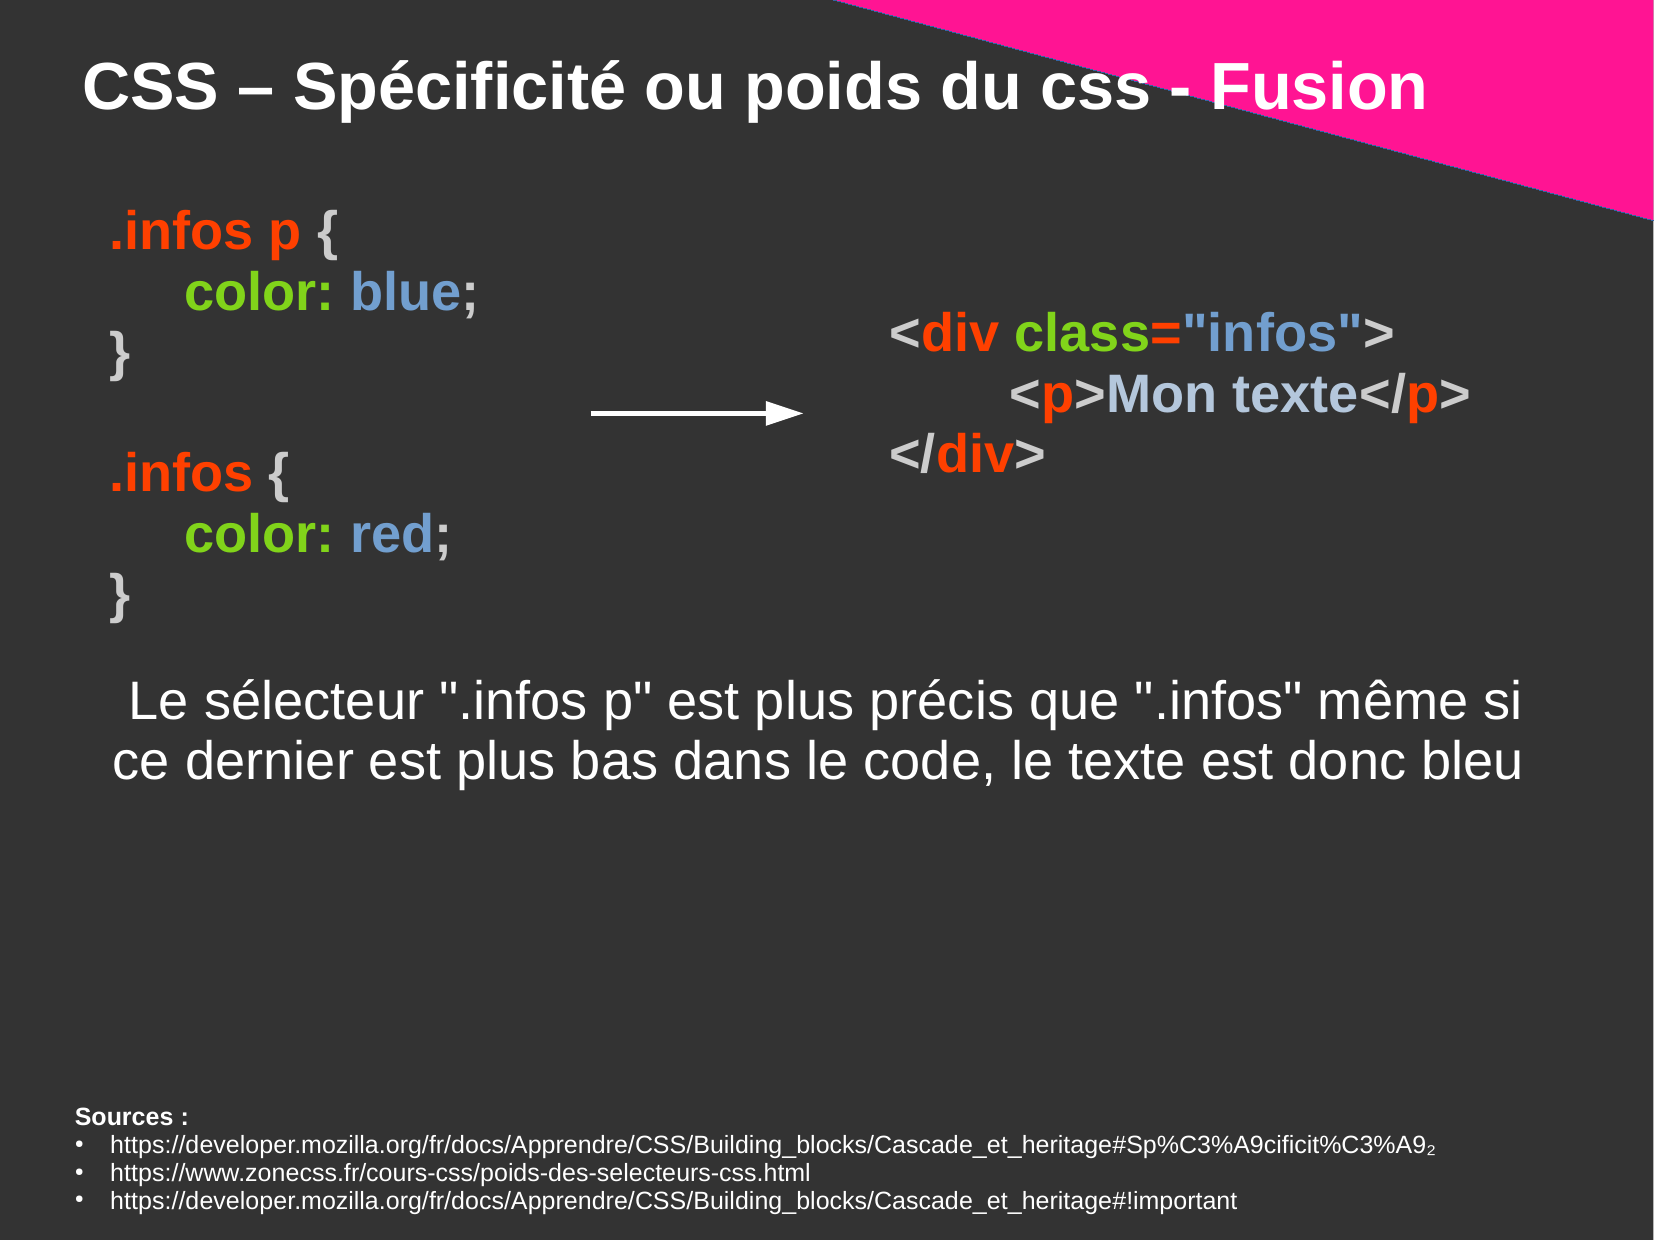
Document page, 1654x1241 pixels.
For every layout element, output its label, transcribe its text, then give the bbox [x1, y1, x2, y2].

text_box [833, 0, 1654, 221]
text_box .infos p { color: blue; } .infos { color: red; } [94, 193, 804, 670]
text_box <div class="infos"> <p>Mon texte</p> </div> [874, 295, 1571, 492]
title CSS – Spécificité ou poids du css - Fusion [82, 49, 1571, 162]
title Le sélecteur ".infos p" est plus précis que ".infos" même si ce dernier est plus bas dans le code, le texte est donc bleu [94, 670, 1560, 792]
text_box Sources : https://developer.mozilla.org/fr/docs/Apprendre/CSS/Building_blocks/Cascade_et_heritage#Sp%C3%A9cificit%C3%A9₂ https://www.zonecss.fr/cours-css/poids-des-selecteurs-css.html https://developer.mozilla.org/fr/docs/Apprendre/CSS/Building_blocks/Cascade_et_heritage#!important [60, 1095, 1546, 1241]
